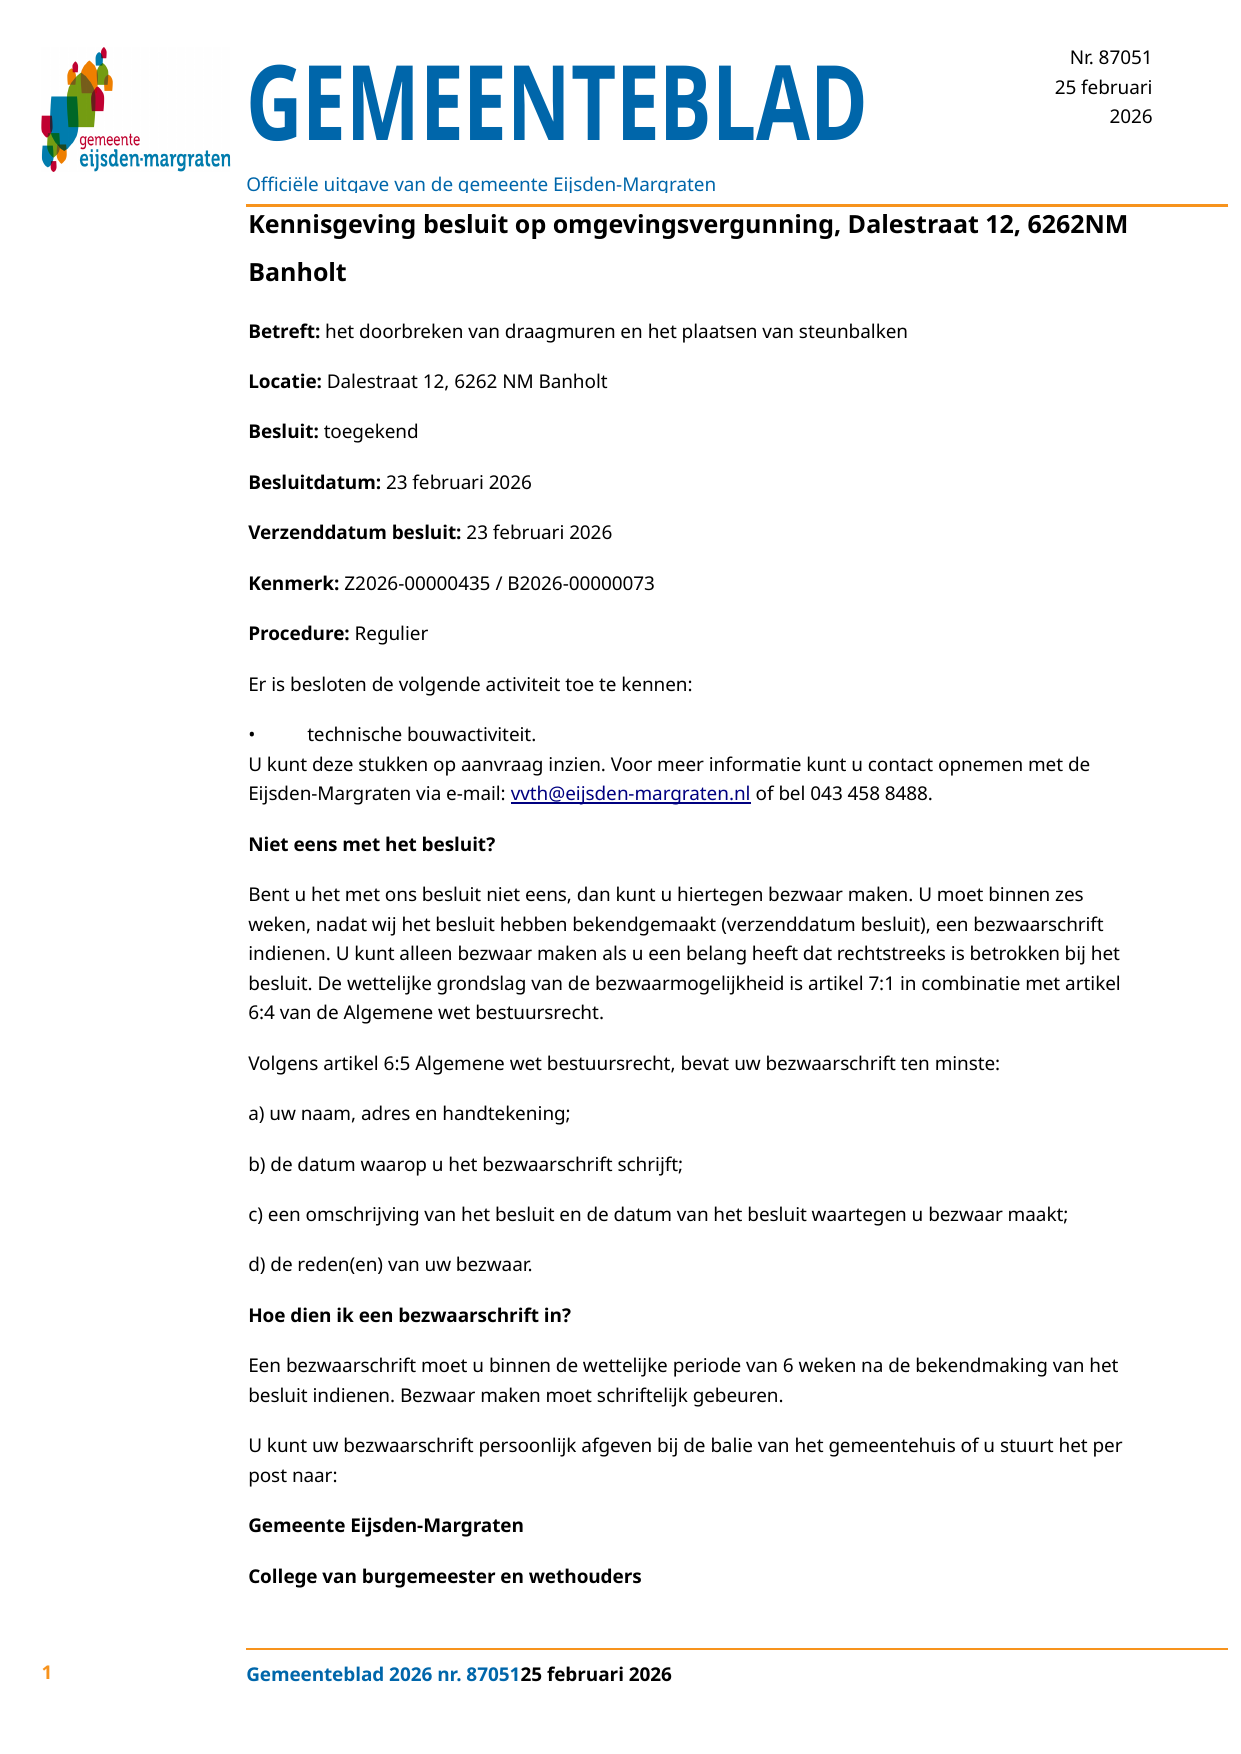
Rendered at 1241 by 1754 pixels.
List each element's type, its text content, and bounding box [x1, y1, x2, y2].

text Bent u het met ons besluit niet eens, dan kunt u hiertegen bezwaar maken. U moet binnen zes weken, nadat wij het besluit hebben bekendgemaakt (verzenddatum besluit), een bezwaarschrift indienen. U kunt alleen bezwaar maken als u een belang heeft dat rechtstreeks is betrokken bij het besluit. De wettelijke grondslag van de bezwaarmogelijkheid is artikel 7:1 in combinatie met artikel 6:4 van de Algemene wet bestuursrecht. [248, 881, 1152, 1025]
list technische bouwactiviteit. [248, 721, 1152, 747]
text Besluitdatum: 23 februari 2026 [248, 469, 1152, 495]
text Locatie: Dalestraat 12, 6262 NM Banholt [248, 368, 1152, 394]
text Besluit: toegekend [248, 419, 1152, 444]
text c) een omschrijving van het besluit en de datum van het besluit waartegen u bezwaar maakt; [248, 1201, 1152, 1227]
text b) de datum waarop u het bezwaarschrift schrijft; [248, 1151, 1152, 1177]
text a) uw naam, adres en handtekening; [248, 1100, 1152, 1126]
text Procedure: Regulier [248, 620, 1152, 646]
text Er is besloten de volgende activiteit toe te kennen: [248, 671, 1152, 697]
text U kunt deze stukken op aanvraag inzien. Voor meer informatie kunt u contact opnemen met de Eijsden-Margraten via e-mail: vvth@eijsden-margraten.nl of bel 043 458 8488. [248, 751, 1152, 806]
text Volgens artikel 6:5 Algemene wet bestuursrecht, bevat uw bezwaarschrift ten minste: [248, 1050, 1152, 1076]
text Kenmerk: Z2026-00000435 / B2026-00000073 [248, 570, 1152, 596]
text College van burgemeester en wethouders [248, 1563, 1152, 1589]
text Niet eens met het besluit? [248, 831, 1152, 857]
text Verzenddatum besluit: 23 februari 2026 [248, 519, 1152, 545]
text U kunt uw bezwaarschrift persoonlijk afgeven bij de balie van het gemeentehuis of u stuurt het per post naar: [248, 1432, 1152, 1488]
picture [41, 47, 231, 172]
text Een bezwaarschrift moet u binnen de wettelijke periode van 6 weken na de bekendmaking van het besluit indienen. Bezwaar maken moet schriftelijk gebeuren. [248, 1352, 1152, 1408]
text Kennisgeving besluit op omgevingsvergunning, Dalestraat 12, 6262NM Banholt [248, 207, 1152, 288]
text Hoe dien ik een bezwaarschrift in? [248, 1302, 1152, 1328]
text Gemeente Eijsden-Margraten [248, 1512, 1152, 1538]
text Betreft: het doorbreken van draagmuren en het plaatsen van steunbalken [248, 318, 1152, 344]
text d) de reden(en) van uw bezwaar. [248, 1252, 1152, 1277]
